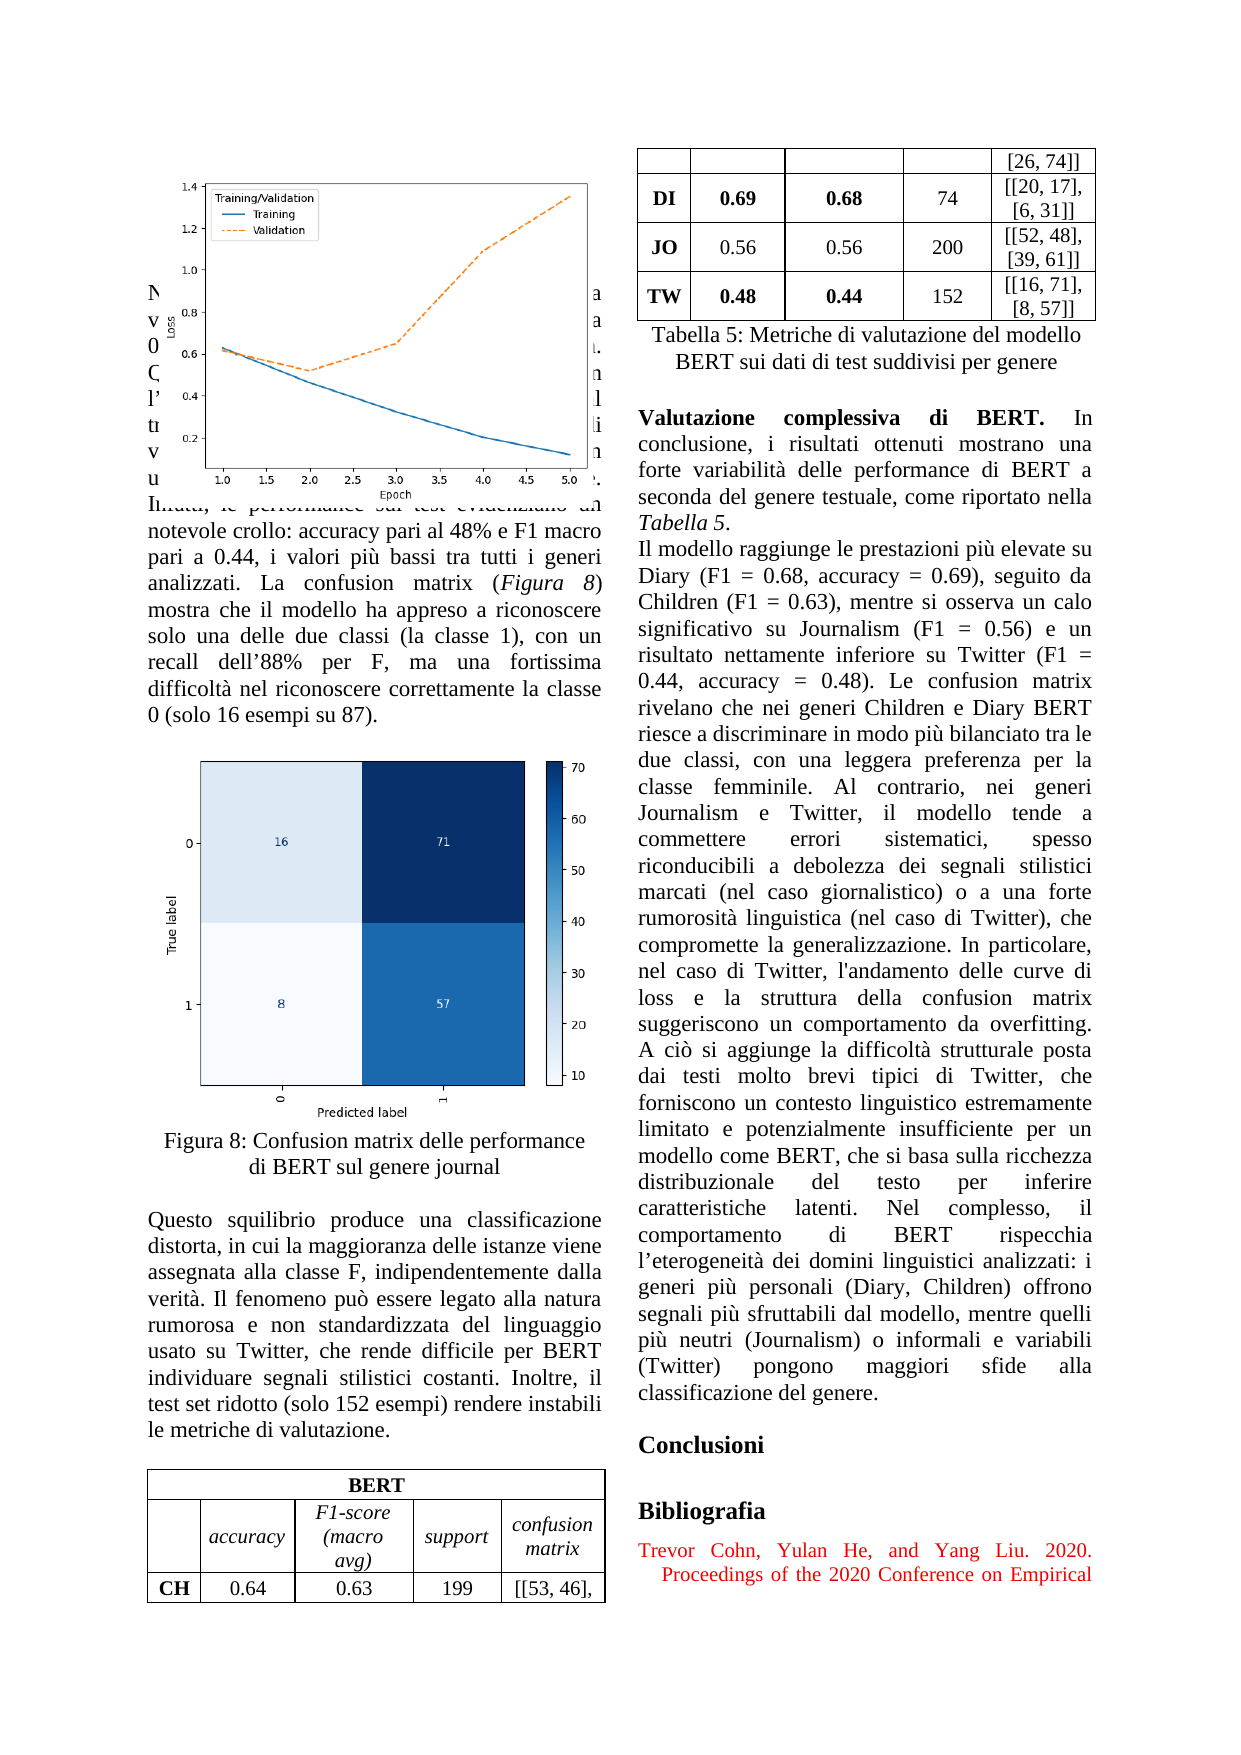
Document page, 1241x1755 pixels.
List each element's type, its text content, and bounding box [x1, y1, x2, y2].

table_cell TW [638, 272, 690, 320]
table_cell [148, 1500, 200, 1572]
text Il modello raggiunge le prestazioni più elevate su Diary (F1 = 0.68, accuracy = 0.69), seguito da Children (F1 = 0.63), mentre si osserva un calo significativo su Journalism (F1 = 0.56) e un risultato nettamente inferiore su Twitter (F1 = 0.44, accuracy = 0.48). Le confusion matrix rivelano che nei generi Children e Diary BERT riesce a discriminare in modo più bilanciato tra le due classi, con una leggera preferenza per la classe femminile. Al contrario, nei generi Journalism e Twitter, il modello tende a commettere errori sistematici, spesso riconducibili a debolezza dei segnali stilistici marcati (nel caso giornalistico) o a una forte rumorosità linguistica (nel caso di Twitter), che compromette la generalizzazione. In particolare, nel caso di Twitter, l'andamento delle curve di loss e la struttura della confusion matrix suggeriscono un comportamento da overfitting. A ciò si aggiunge la difficoltà strutturale posta dai testi molto brevi tipici di Twitter, che forniscono un contesto linguistico estremamente limitato e potenzialmente insufficiente per un modello come BERT, che si basa sulla ricchezza distribuzionale del testo per inferire caratteristiche latenti. Nel complesso, il comportamento di BERT rispecchia l’eterogeneità dei domini linguistici analizzati: i generi più personali (Diary, Children) offrono segnali più sfruttabili dal modello, mentre quelli più neutri (Journalism) o informali e variabili (Twitter) pongono maggiori sfide alla classificazione del genere. [638, 536, 1093, 1405]
table_cell [148, 1179, 601, 1206]
table_cell 74 [904, 174, 991, 222]
table_header [594, 754, 601, 1127]
table_cell 0.68 [786, 174, 903, 222]
text Conclusioni [638, 1430, 1093, 1459]
table_cell 152 [904, 272, 991, 320]
table_cell Figura 8: Confusion matrix delle performance di BERT sul genere journal [148, 1127, 601, 1179]
table_cell [148, 253, 158, 279]
table_header [148, 754, 158, 1127]
table_cell [904, 149, 991, 173]
table_cell [[16, 71], [8, 57]] [992, 272, 1095, 320]
table_cell support [414, 1500, 501, 1572]
table_cell [26, 74]] [992, 149, 1095, 173]
table_cell 199 [414, 1573, 501, 1602]
table_cell accuracy [201, 1500, 294, 1572]
text Valutazione complessiva di BERT. In conclusione, i risultati ottenuti mostrano una forte variabilità delle performance di BERT a seconda del genere testuale, come riportato nella Tabella 5. [638, 404, 1093, 536]
table_cell [594, 253, 602, 279]
table_cell 0.56 [691, 223, 784, 271]
table_cell [[52, 48], [39, 61]] [992, 223, 1095, 271]
table_cell CH [148, 1573, 200, 1602]
table_cell 0.64 [201, 1573, 294, 1602]
table_header [148, 148, 602, 174]
table_cell [638, 149, 690, 173]
table_cell 0.44 [786, 272, 903, 320]
table_cell F1-score (macro avg) [296, 1500, 413, 1572]
table_cell [[53, 46], [502, 1573, 604, 1602]
table_cell Tabella 5: Metriche di valutazione del modello BERT sui dati di test suddivisi per genere [638, 321, 1095, 374]
table_cell DI [638, 174, 690, 222]
table_header BERT [148, 1470, 604, 1499]
table_cell [786, 149, 903, 173]
table_cell 200 [904, 223, 991, 271]
table_cell JO [638, 223, 690, 271]
text Bibliografia [638, 1496, 1093, 1525]
table_cell [638, 374, 1095, 404]
table_cell [691, 149, 784, 173]
table_cell 0.48 [691, 272, 784, 320]
table_cell 0.56 [786, 223, 903, 271]
table_cell 0.69 [691, 174, 784, 222]
table_cell 0.63 [296, 1573, 413, 1602]
text Nonostante ciò, i valori di F1-score durante la validazione rimangono relativamente stabili tra 0.74 e 0.75 dalla seconda alla quinta epoca. Questo apparente paradosso è spiegabile con l’iniziale presenza di segnali utili appresi dal training, che si mantengono validi in fase di validazione interna, ma che non si traducono in una reale generalizzazione sul test set ufficiale. Infatti, le performance sul test evidenziano un notevole crollo: accuracy pari al 48% e F1 macro pari a 0.44, i valori più bassi tra tutti i generi analizzati. La confusion matrix (Figura 8) mostra che il modello ha appreso a riconoscere solo una delle due classi (la classe 1), con un recall dell’88% per F, ma una fortissima difficoltà nel riconoscere correttamente la classe 0 (solo 16 esempi su 87). [148, 279, 602, 727]
table_cell confusion matrix [502, 1500, 604, 1572]
table_cell [[20, 17], [6, 31]] [992, 174, 1095, 222]
text Trevor Cohn, Yulan He, and Yang Liu. 2020. Proceedings of the 2020 Conference on Empirical [638, 1538, 1093, 1586]
text Questo squilibrio produce una classificazione distorta, in cui la maggioranza delle istanze viene assegnata alla classe F, indipendentemente dalla verità. Il fenomeno può essere legato alla natura rumorosa e non standardizzata del linguaggio usato su Twitter, che rende difficile per BERT individuare segnali stilistici costanti. Inoltre, il test set ridotto (solo 152 esempi) rendere instabili le metriche di valutazione. [148, 1206, 602, 1443]
